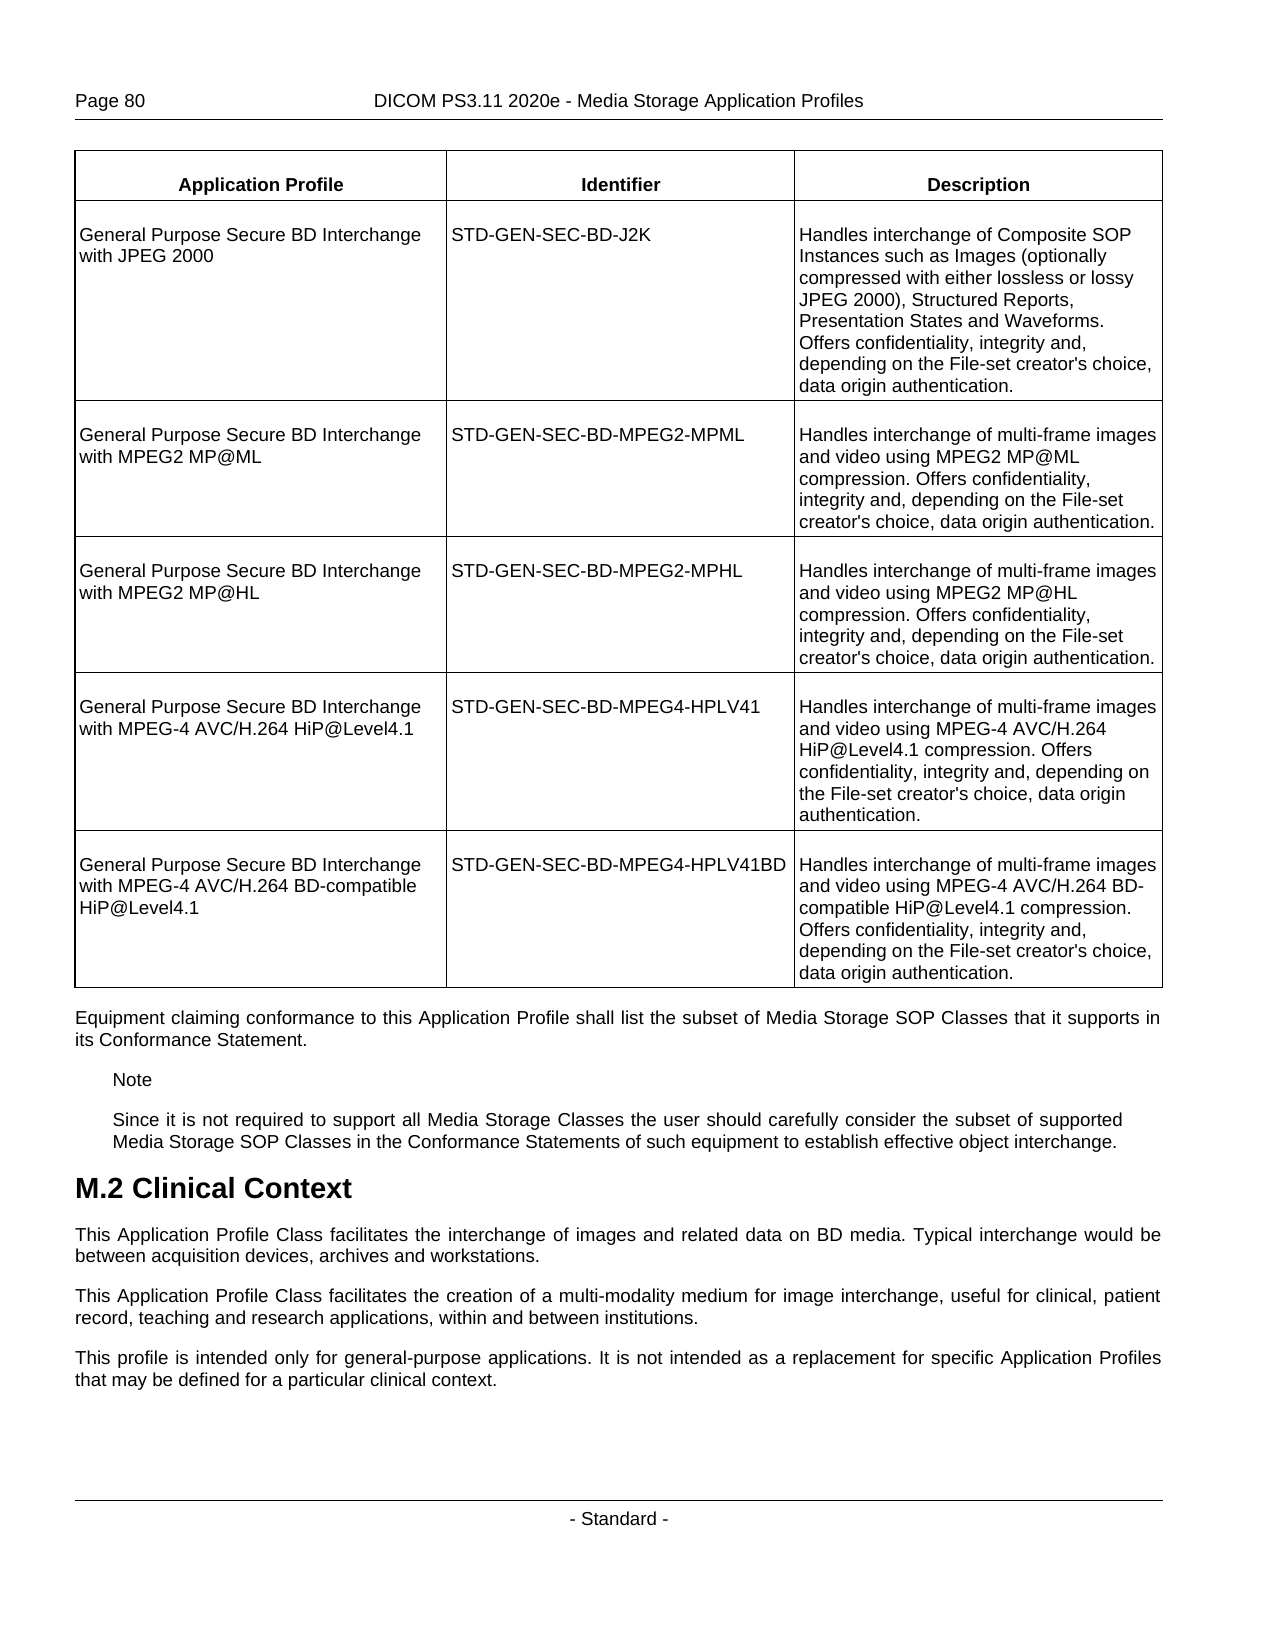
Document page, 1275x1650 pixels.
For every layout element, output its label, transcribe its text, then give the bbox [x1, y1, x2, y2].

table_cell General Purpose Secure BD Interchange with MPEG-4 AVC/H.264 BD-compatible HiP@Level4.1 [76, 831, 446, 987]
table_cell Handles interchange of multi-frame images and video using MPEG2 MP@ML compression. Offers confidentiality, integrity and, depending on the File-set creator's choice, data origin authentication. [795, 401, 1162, 536]
table_cell Handles interchange of Composite SOP Instances such as Images (optionally compressed with either lossless or lossy JPEG 2000), Structured Reports, Presentation States and Waveforms. Offers confidentiality, integrity and, depending on the File-set creator's choice, data origin authentication. [795, 201, 1162, 400]
table_cell General Purpose Secure BD Interchange with MPEG2 MP@ML [76, 401, 446, 536]
table_cell Handles interchange of multi-frame images and video using MPEG-4 AVC/H.264 BD-compatible HiP@Level4.1 compression. Offers confidentiality, integrity and, depending on the File-set creator's choice, data origin authentication. [795, 831, 1162, 987]
text Note [112, 1069, 1125, 1090]
table_cell STD-GEN-SEC-BD-MPEG2-MPHL [447, 537, 794, 672]
table_cell STD-GEN-SEC-BD-MPEG4-HPLV41BD [447, 831, 794, 987]
text This Application Profile Class facilitates the creation of a multi-modality medium for image interchange, useful for clinical, patient record, teaching and research applications, within and between institutions. [75, 1285, 1162, 1328]
table_header Description [795, 151, 1162, 200]
table_cell Handles interchange of multi-frame images and video using MPEG2 MP@HL compression. Offers confidentiality, integrity and, depending on the File-set creator's choice, data origin authentication. [795, 537, 1162, 672]
table_cell STD-GEN-SEC-BD-MPEG4-HPLV41 [447, 673, 794, 830]
table_header Identifier [447, 151, 794, 200]
table_cell General Purpose Secure BD Interchange with MPEG-4 AVC/H.264 HiP@Level4.1 [76, 673, 446, 830]
text This Application Profile Class facilitates the interchange of images and related data on BD media. Typical interchange would be between acquisition devices, archives and workstations. [75, 1223, 1162, 1266]
table_cell General Purpose Secure BD Interchange with JPEG 2000 [76, 201, 446, 400]
table_cell STD-GEN-SEC-BD-J2K [447, 201, 794, 400]
table_header Application Profile [76, 151, 446, 200]
text Equipment claiming conformance to this Application Profile shall list the subset of Media Storage SOP Classes that it supports in its Conformance Statement. [75, 1007, 1162, 1050]
text This profile is intended only for general-purpose applications. It is not intended as a replacement for specific Application Profiles that may be defined for a particular clinical context. [75, 1347, 1162, 1390]
table_cell Handles interchange of multi-frame images and video using MPEG-4 AVC/H.264 HiP@Level4.1 compression. Offers confidentiality, integrity and, depending on the File-set creator's choice, data origin authentication. [795, 673, 1162, 830]
text Since it is not required to support all Media Storage Classes the user should carefully consider the subset of supported Media Storage SOP Classes in the Conformance Statements of such equipment to establish effective object interchange. [112, 1109, 1125, 1152]
text M.2 Clinical Context [75, 1171, 1162, 1204]
table_cell General Purpose Secure BD Interchange with MPEG2 MP@HL [76, 537, 446, 672]
table_cell STD-GEN-SEC-BD-MPEG2-MPML [447, 401, 794, 536]
